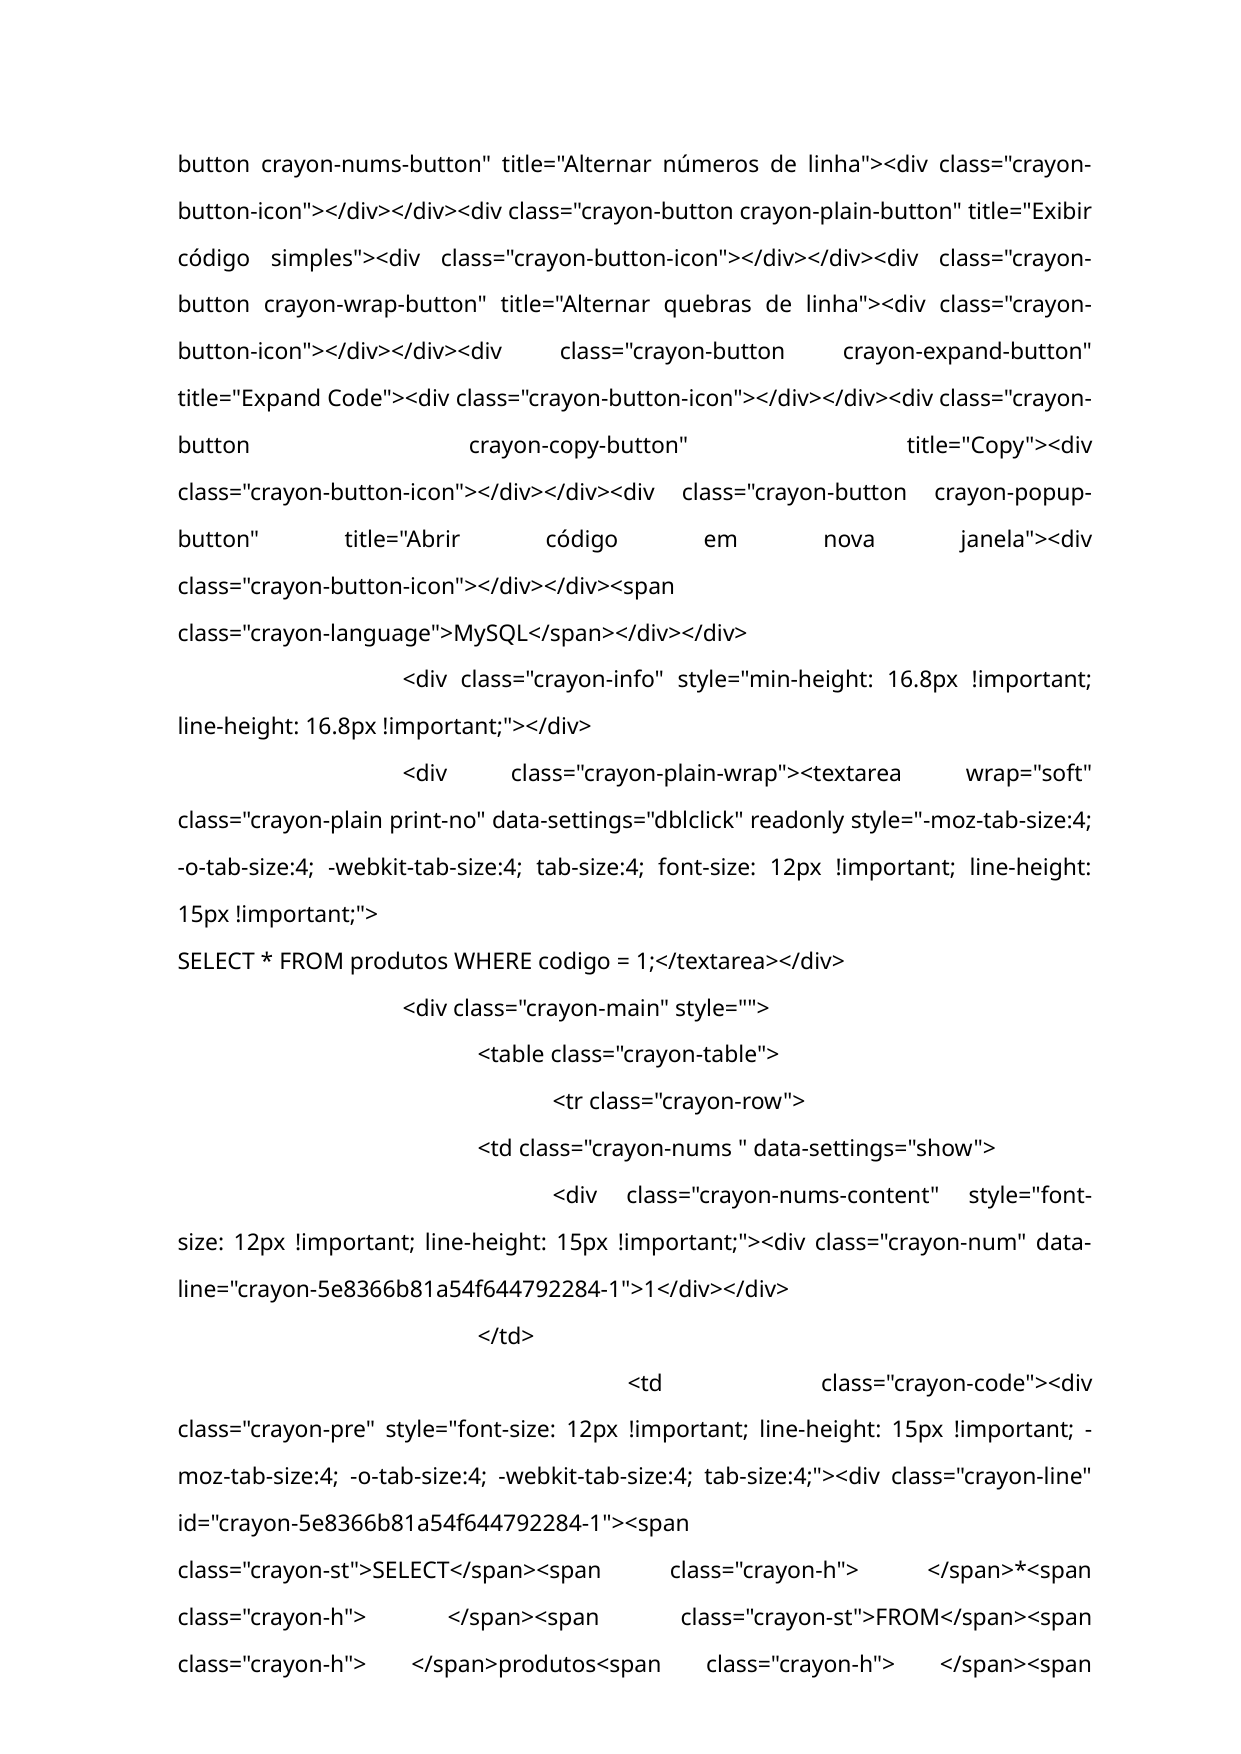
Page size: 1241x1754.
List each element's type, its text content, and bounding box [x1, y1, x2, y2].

text <div class="crayon-nums-content" style="font-size: 12px !important; line-height: 15px !important;"><div class="crayon-num" data-line="crayon-5e8366b81a54f644792284-1">1</div></div> [177, 1179, 1092, 1304]
text <table class="crayon-table"> [177, 1038, 1092, 1069]
text button crayon-nums-button" title="Alternar números de linha"><div class="crayon-button-icon"></div></div><div class="crayon-button crayon-plain-button" title="Exibir código simples"><div class="crayon-button-icon"></div></div><div class="crayon-button crayon-wrap-button" title="Alternar quebras de linha"><div class="crayon-button-icon"></div></div><div class="crayon-button crayon-expand-button" title="Expand Code"><div class="crayon-button-icon"></div></div><div class="crayon-button crayon-copy-button" title="Copy"><div class="crayon-button-icon"></div></div><div class="crayon-button crayon-popup-button" title="Abrir código em nova janela"><div class="crayon-button-icon"></div></div><span class="crayon-language">MySQL</span></div></div> [177, 148, 1092, 648]
text <tr class="crayon-row"> [177, 1085, 1092, 1116]
text SELECT * FROM produtos WHERE codigo = 1;</textarea></div> [177, 944, 1092, 976]
text <td class="crayon-code"><div class="crayon-pre" style="font-size: 12px !important; line-height: 15px !important; -moz-tab-size:4; -o-tab-size:4; -webkit-tab-size:4; tab-size:4;"><div class="crayon-line" id="crayon-5e8366b81a54f644792284-1"><span class="crayon-st">SELECT</span><span class="crayon-h"> </span>*<span class="crayon-h"> </span><span class="crayon-st">FROM</span><span class="crayon-h"> </span>produtos<span class="crayon-h"> </span><span [177, 1366, 1092, 1679]
text <div class="crayon-info" style="min-height: 16.8px !important; line-height: 16.8px !important;"></div> [177, 663, 1092, 741]
text <td class="crayon-nums " data-settings="show"> [177, 1132, 1092, 1163]
text <div class="crayon-main" style=""> [177, 991, 1092, 1023]
text <div class="crayon-plain-wrap"><textarea wrap="soft" class="crayon-plain print-no" data-settings="dblclick" readonly style="-moz-tab-size:4; -o-tab-size:4; -webkit-tab-size:4; tab-size:4; font-size: 12px !important; line-height: 15px !important;"> [177, 757, 1092, 929]
text </td> [177, 1319, 1092, 1351]
